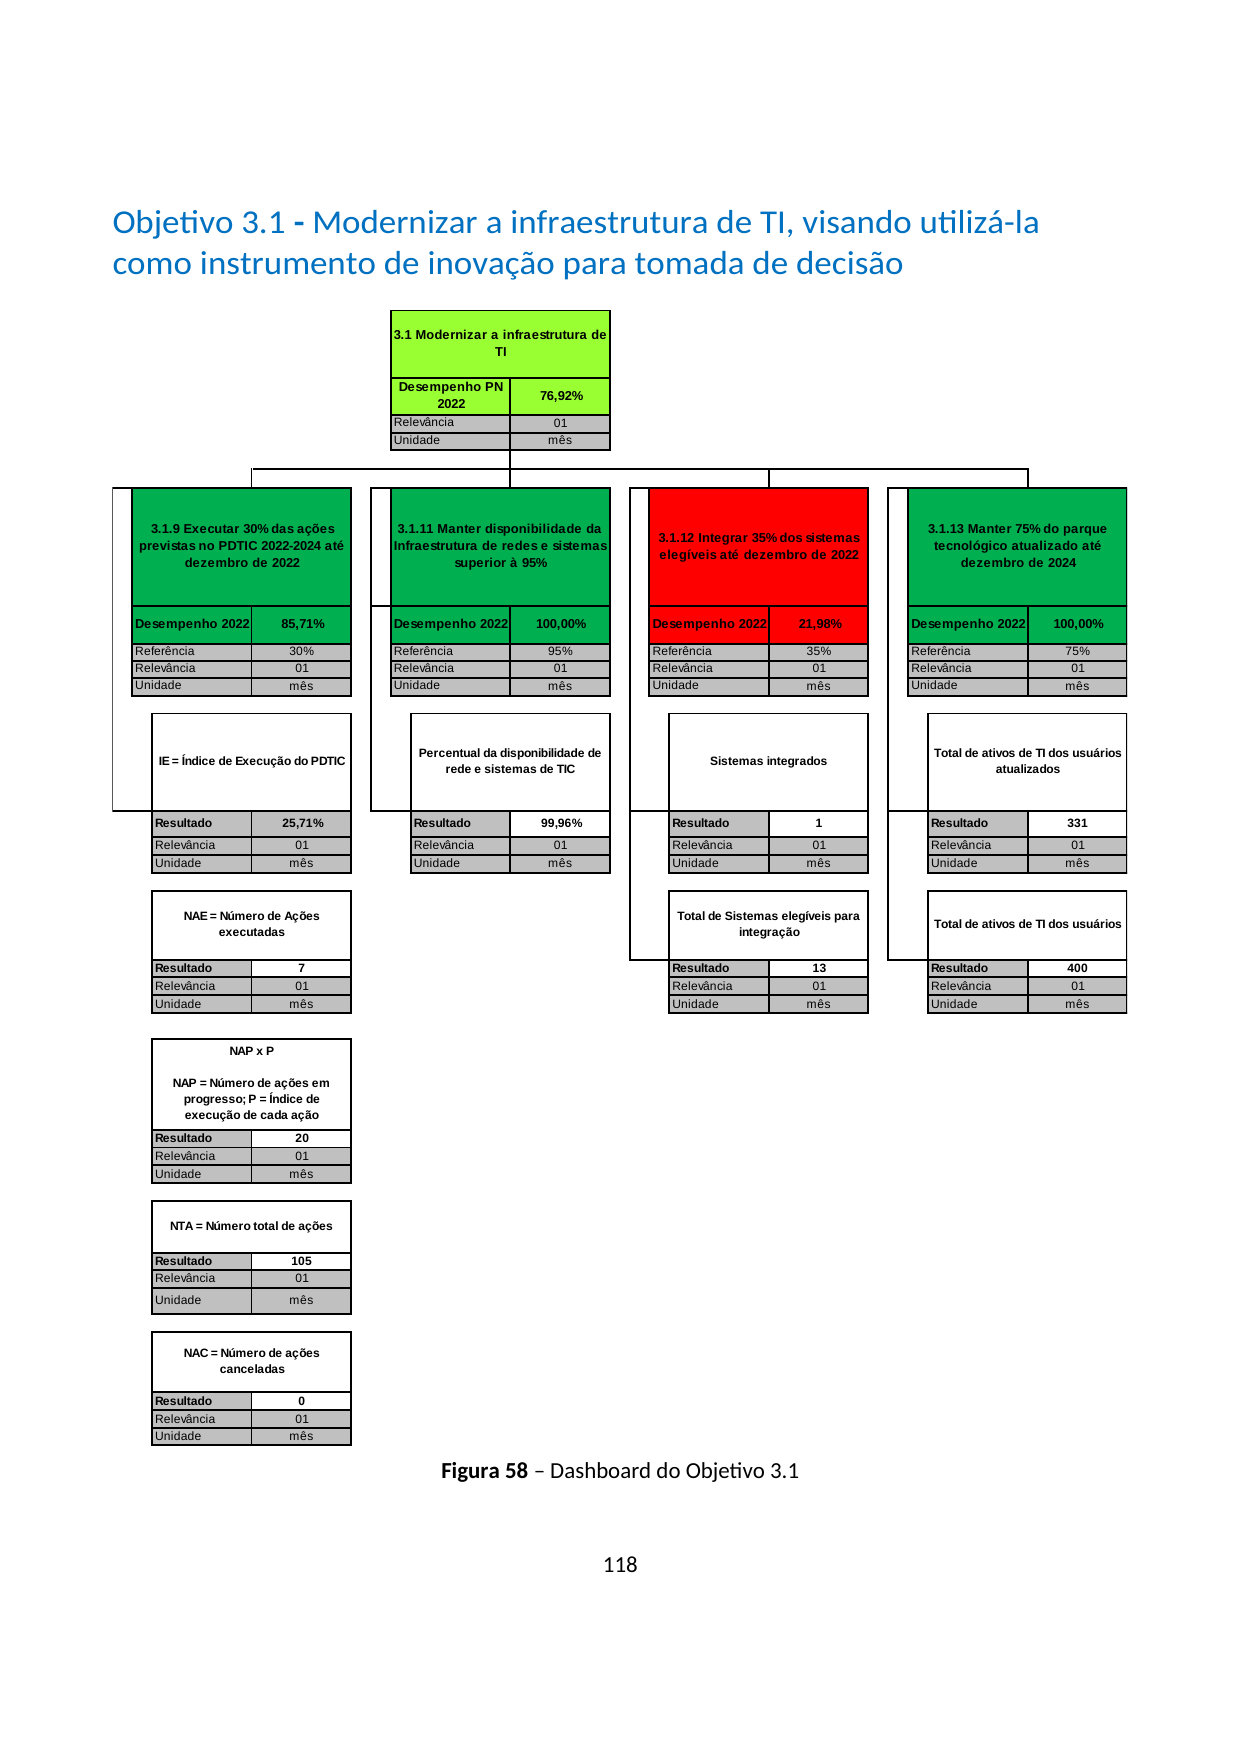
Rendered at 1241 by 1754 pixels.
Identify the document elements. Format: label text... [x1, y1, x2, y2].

text Figura 58 – Dashboard do Objetivo 3.1 [112, 1457, 1128, 1484]
subtitle Objetivo 3.1 - Modernizar a infraestrutura de TI, visando utilizá-la como instrumento de inovação para tomada de decisão [112, 201, 1128, 282]
